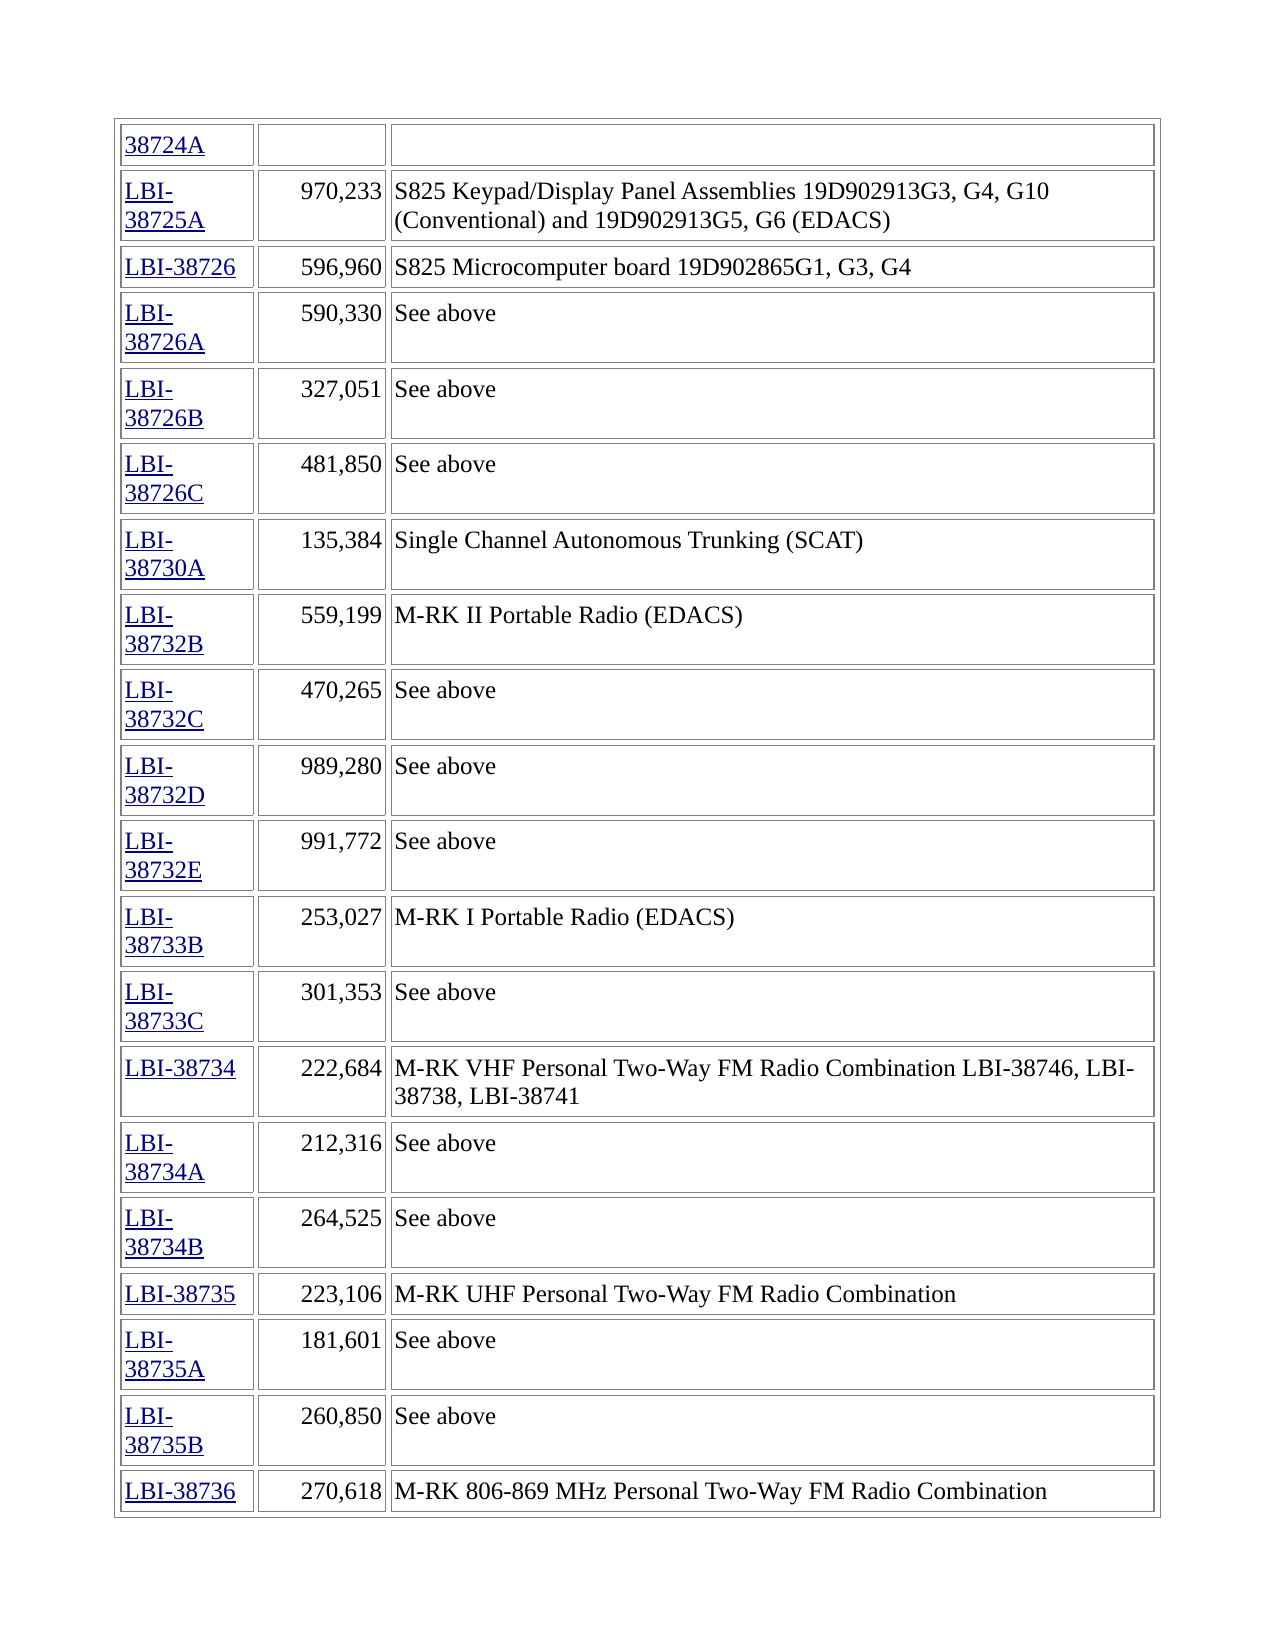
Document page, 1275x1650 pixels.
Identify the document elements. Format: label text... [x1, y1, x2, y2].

table_cell 212,316 [255, 1116, 388, 1192]
table_cell 970,233 [255, 165, 388, 240]
table_cell [388, 119, 1157, 165]
table_cell See above [388, 438, 1157, 513]
table_cell LBI-38734 [118, 1041, 255, 1116]
table_cell S825 Keypad/Display Panel Assemblies 19D902913G3, G4, G10 (Conventional) and 19D902913G5, G6 (EDACS) [388, 165, 1157, 240]
table_cell 327,051 [255, 362, 388, 438]
table_cell LBI-38735 [118, 1267, 255, 1314]
table_cell 223,106 [255, 1267, 388, 1314]
table_cell See above [388, 1314, 1157, 1389]
table_cell [255, 119, 388, 165]
table_cell Single Channel Autonomous Trunking (SCAT) [388, 513, 1157, 588]
table_cell LBI-38726A [118, 287, 255, 362]
table_cell 989,280 [255, 739, 388, 815]
table_cell LBI-38726 [118, 240, 255, 287]
table_cell See above [388, 362, 1157, 438]
table_cell See above [388, 1116, 1157, 1192]
table_cell LBI-38735A [118, 1314, 255, 1389]
table_cell LBI-38726C [118, 438, 255, 513]
table_cell M-RK VHF Personal Two-Way FM Radio Combination LBI-38746, LBI-38738, LBI-38741 [388, 1041, 1157, 1116]
table_cell 301,353 [255, 966, 388, 1041]
table_cell LBI-38732B [118, 589, 255, 664]
table_cell See above [388, 287, 1157, 362]
table_cell LBI-38732D [118, 739, 255, 815]
table_cell LBI-38732C [118, 664, 255, 739]
table_cell LBI-38733C [118, 966, 255, 1041]
table_cell 590,330 [255, 287, 388, 362]
table_cell LBI-38734A [118, 1116, 255, 1192]
table_cell 260,850 [255, 1389, 388, 1465]
table_cell 135,384 [255, 513, 388, 588]
table_cell 481,850 [255, 438, 388, 513]
table_cell 270,618 [255, 1465, 388, 1511]
table_cell LBI-38732E [118, 815, 255, 890]
table_cell 181,601 [255, 1314, 388, 1389]
table_cell See above [388, 966, 1157, 1041]
table_cell See above [388, 739, 1157, 815]
table_cell LBI-38734B [118, 1192, 255, 1267]
table_cell 559,199 [255, 589, 388, 664]
table_cell S825 Microcomputer board 19D902865G1, G3, G4 [388, 240, 1157, 287]
table_cell LBI-38736 [118, 1465, 255, 1511]
table_cell 470,265 [255, 664, 388, 739]
table_cell 38724A [118, 119, 255, 165]
table_cell 222,684 [255, 1041, 388, 1116]
table_cell See above [388, 664, 1157, 739]
table_cell M-RK 806-869 MHz Personal Two-Way FM Radio Combination [388, 1465, 1157, 1511]
table_cell M-RK UHF Personal Two-Way FM Radio Combination [388, 1267, 1157, 1314]
table_cell LBI-38733B [118, 890, 255, 966]
table_cell 264,525 [255, 1192, 388, 1267]
table_cell LBI-38726B [118, 362, 255, 438]
table_cell LBI-38730A [118, 513, 255, 588]
table_cell 253,027 [255, 890, 388, 966]
table_cell LBI-38735B [118, 1389, 255, 1465]
table_cell See above [388, 1389, 1157, 1465]
table_cell M-RK I Portable Radio (EDACS) [388, 890, 1157, 966]
table_cell LBI-38725A [118, 165, 255, 240]
table_cell See above [388, 1192, 1157, 1267]
table_cell See above [388, 815, 1157, 890]
table_cell 596,960 [255, 240, 388, 287]
table_cell 991,772 [255, 815, 388, 890]
table_cell M-RK II Portable Radio (EDACS) [388, 589, 1157, 664]
